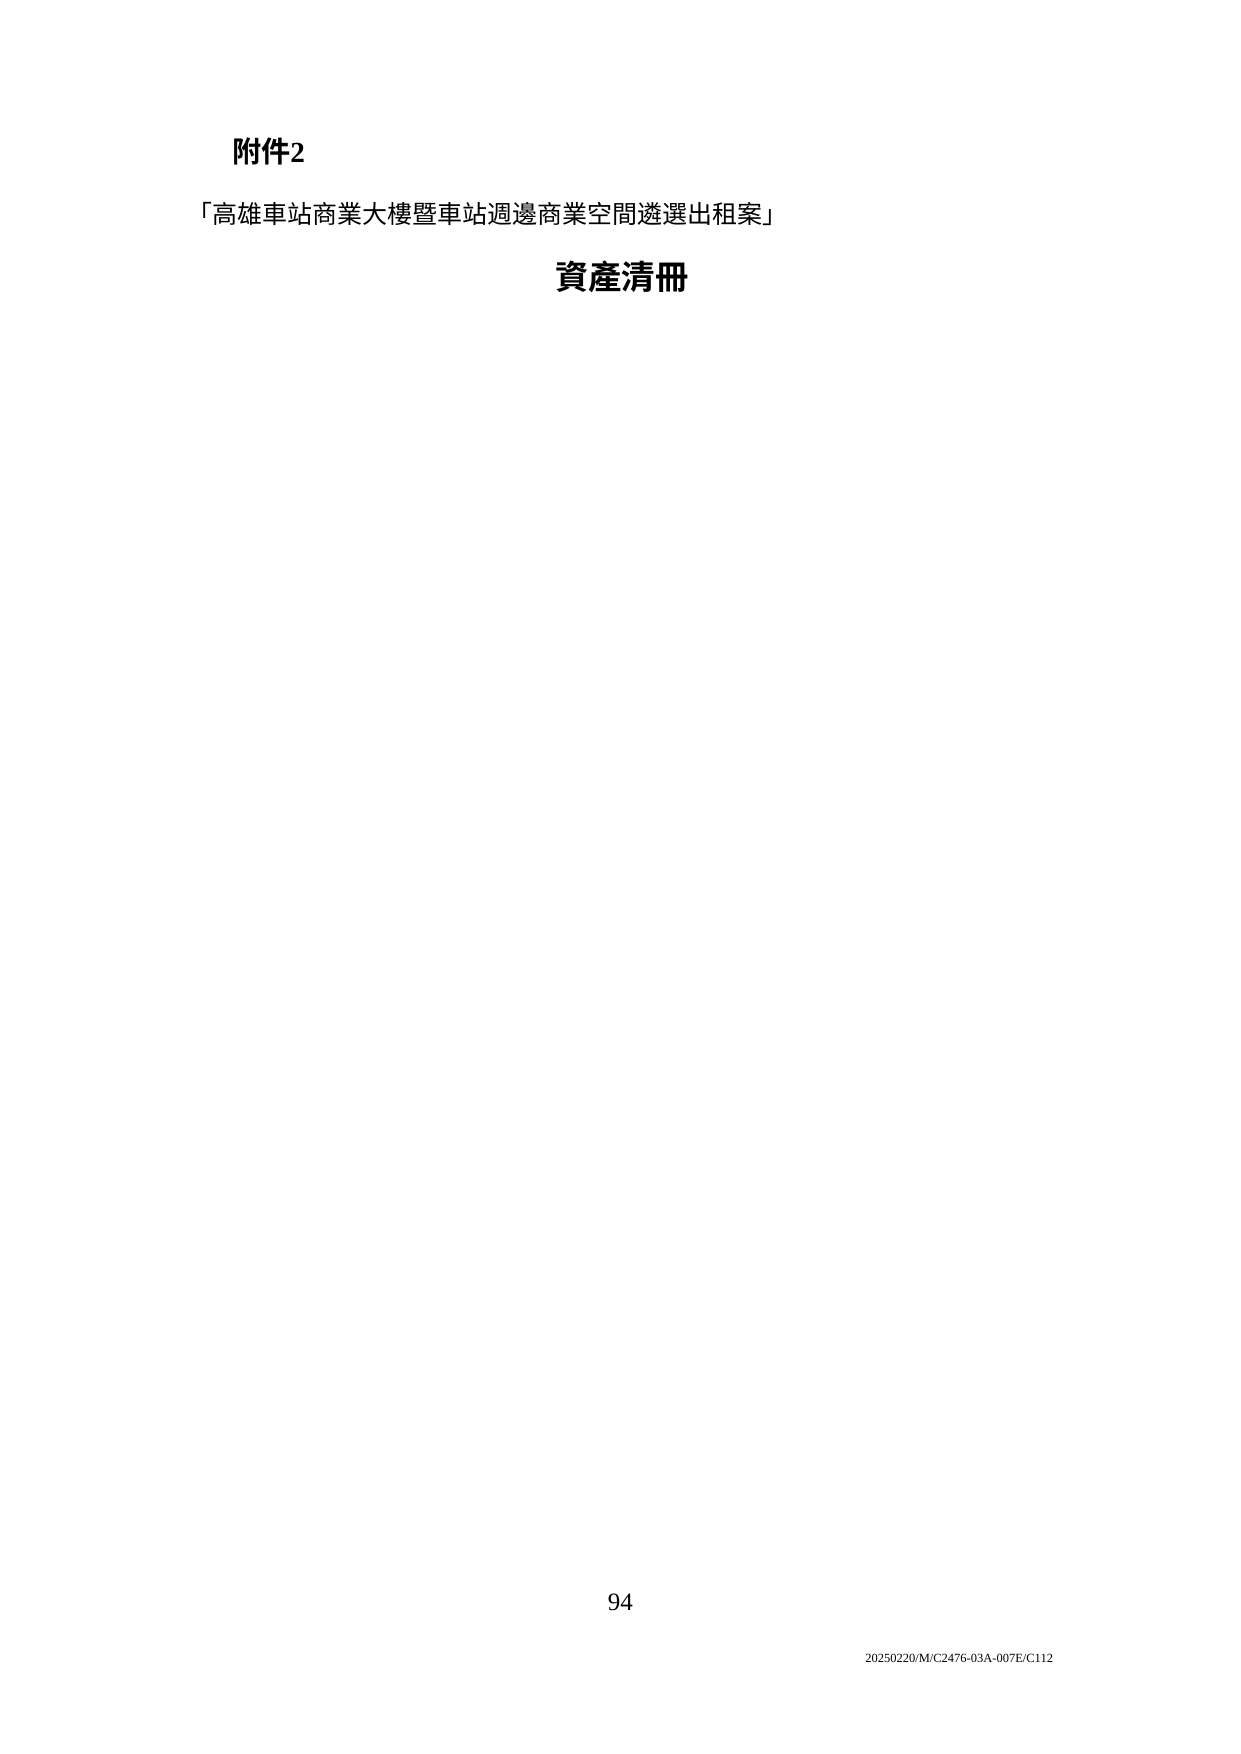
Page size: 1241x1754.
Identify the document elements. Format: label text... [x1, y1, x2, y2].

text 資產清冊 [84, 233, 1158, 296]
text 「高雄車站商業大樓暨車站週邊商業空間遴選出租案」 [187, 171, 1053, 233]
